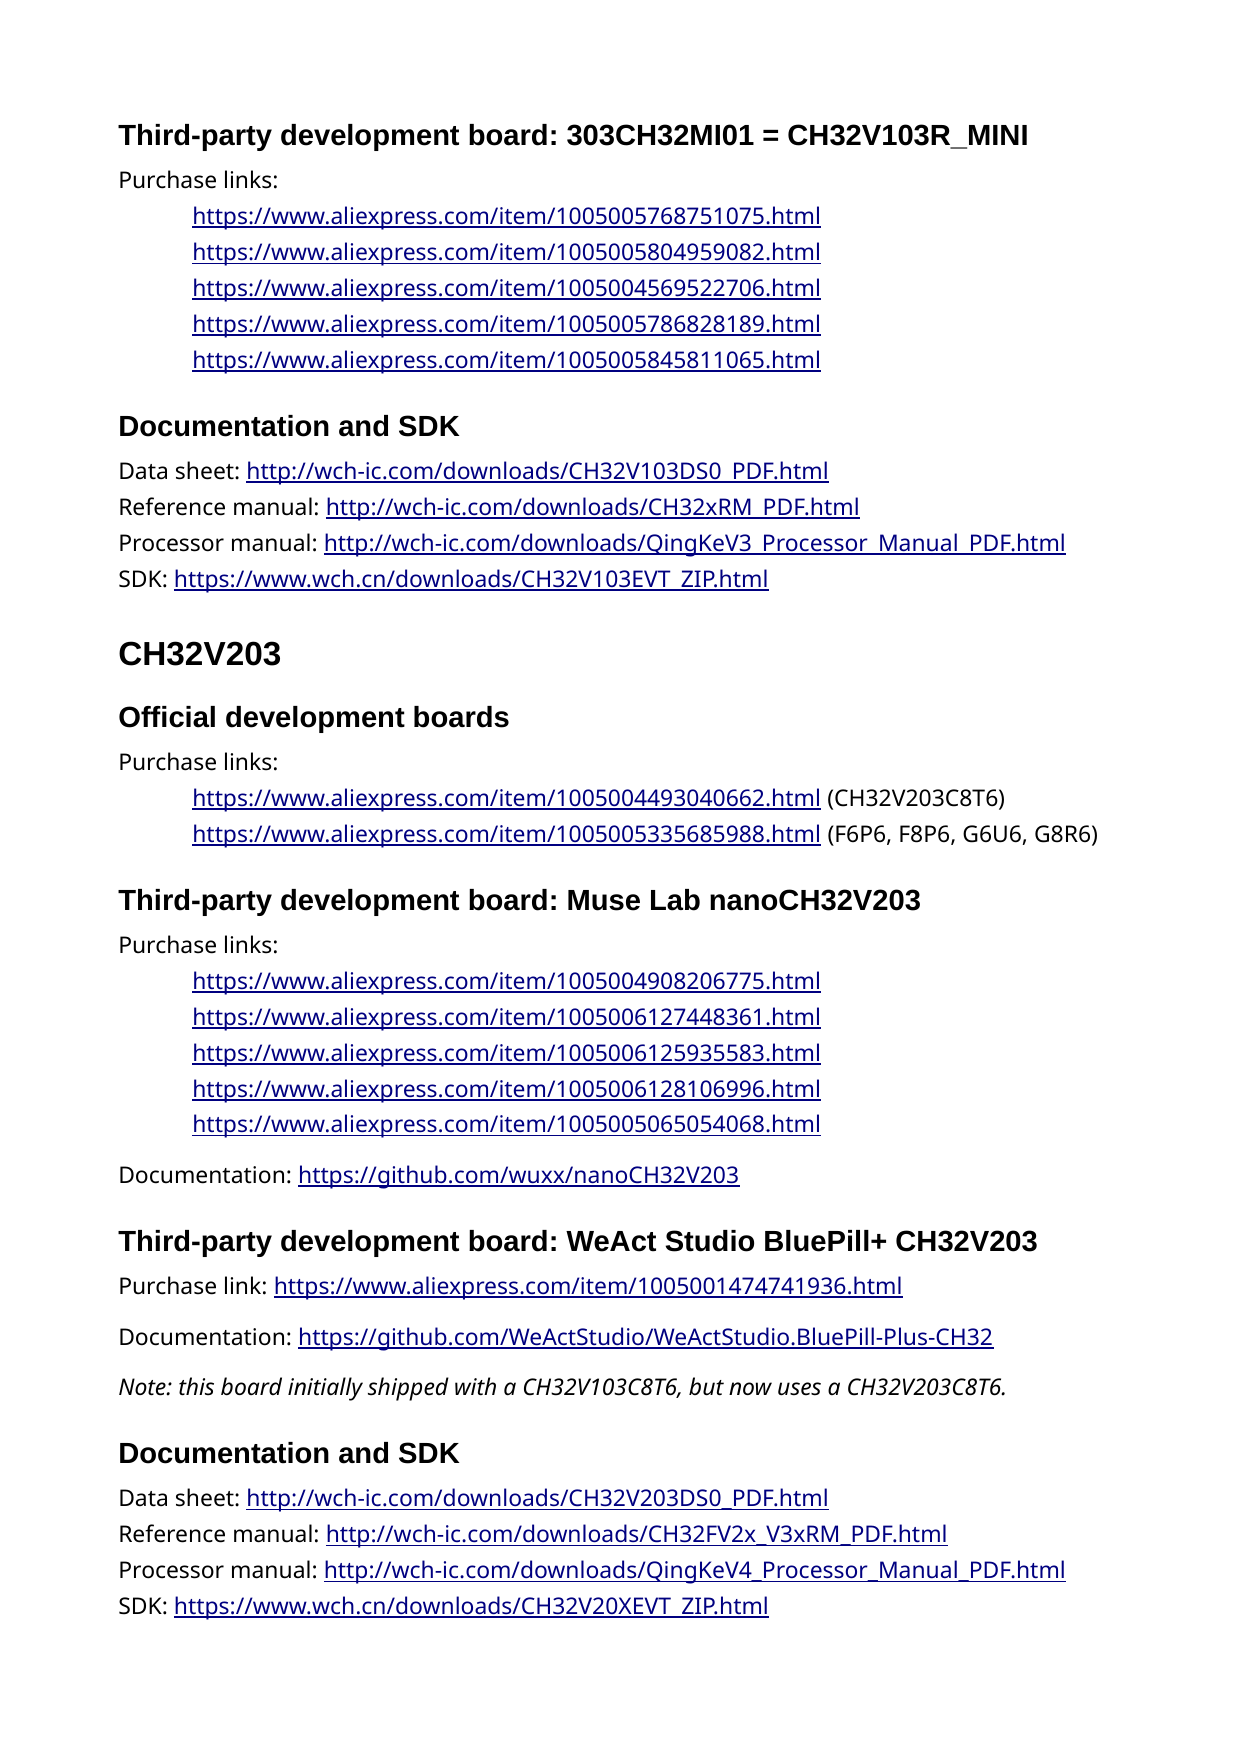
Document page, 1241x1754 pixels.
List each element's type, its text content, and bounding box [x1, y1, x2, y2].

text Note: this board initially shipped with a CH32V103C8T6, but now uses a CH32V203C8T6. [118, 1371, 1122, 1402]
text Processor manual: http://wch-ic.com/downloads/QingKeV4_Processor_Manual_PDF.html [118, 1554, 1122, 1585]
subtitle Documentation and SDK [118, 409, 1122, 442]
text Documentation: https://github.com/wuxx/nanoCH32V203 [118, 1159, 1122, 1190]
text https://www.aliexpress.com/item/1005005768751075.html [192, 200, 1122, 231]
text https://www.aliexpress.com/item/1005005065054068.html [192, 1108, 1122, 1140]
text https://www.aliexpress.com/item/1005005804959082.html [192, 236, 1122, 267]
text SDK: https://www.wch.cn/downloads/CH32V20XEVT_ZIP.html [118, 1590, 1122, 1621]
subtitle Official development boards [118, 700, 1122, 733]
text Documentation: https://github.com/WeActStudio/WeActStudio.BluePill-Plus-CH32 [118, 1321, 1122, 1352]
text https://www.aliexpress.com/item/1005005786828189.html [192, 308, 1122, 339]
text Data sheet: http://wch-ic.com/downloads/CH32V103DS0_PDF.html [118, 455, 1122, 486]
subtitle CH32V203 [118, 634, 1122, 673]
text Data sheet: http://wch-ic.com/downloads/CH32V203DS0_PDF.html [118, 1482, 1122, 1513]
text https://www.aliexpress.com/item/1005006125935583.html [192, 1037, 1122, 1068]
subtitle Documentation and SDK [118, 1436, 1122, 1470]
text https://www.aliexpress.com/item/1005005335685988.html (F6P6, F8P6, G6U6, G8R6) [192, 818, 1122, 849]
text https://www.aliexpress.com/item/1005006128106996.html [192, 1072, 1122, 1104]
text https://www.aliexpress.com/item/1005005845811065.html [192, 344, 1122, 375]
text Purchase links: [118, 746, 1122, 777]
text Purchase links: [118, 164, 1122, 195]
text Purchase link: https://www.aliexpress.com/item/1005001474741936.html [118, 1270, 1122, 1301]
subtitle Third-party development board: 303CH32MI01 = CH32V103R_MINI [118, 118, 1122, 152]
text https://www.aliexpress.com/item/1005004493040662.html (CH32V203C8T6) [192, 782, 1122, 813]
subtitle Third-party development board: Muse Lab nanoCH32V203 [118, 883, 1122, 916]
text https://www.aliexpress.com/item/1005006127448361.html [192, 1001, 1122, 1032]
text Processor manual: http://wch-ic.com/downloads/QingKeV3_Processor_Manual_PDF.html [118, 527, 1122, 558]
text SDK: https://www.wch.cn/downloads/CH32V103EVT_ZIP.html [118, 563, 1122, 594]
text https://www.aliexpress.com/item/1005004908206775.html [192, 965, 1122, 996]
subtitle Third-party development board: WeAct Studio BluePill+ CH32V203 [118, 1224, 1122, 1258]
text https://www.aliexpress.com/item/1005004569522706.html [192, 272, 1122, 303]
text Purchase links: [118, 929, 1122, 960]
text Reference manual: http://wch-ic.com/downloads/CH32xRM_PDF.html [118, 491, 1122, 522]
text Reference manual: http://wch-ic.com/downloads/CH32FV2x_V3xRM_PDF.html [118, 1518, 1122, 1549]
